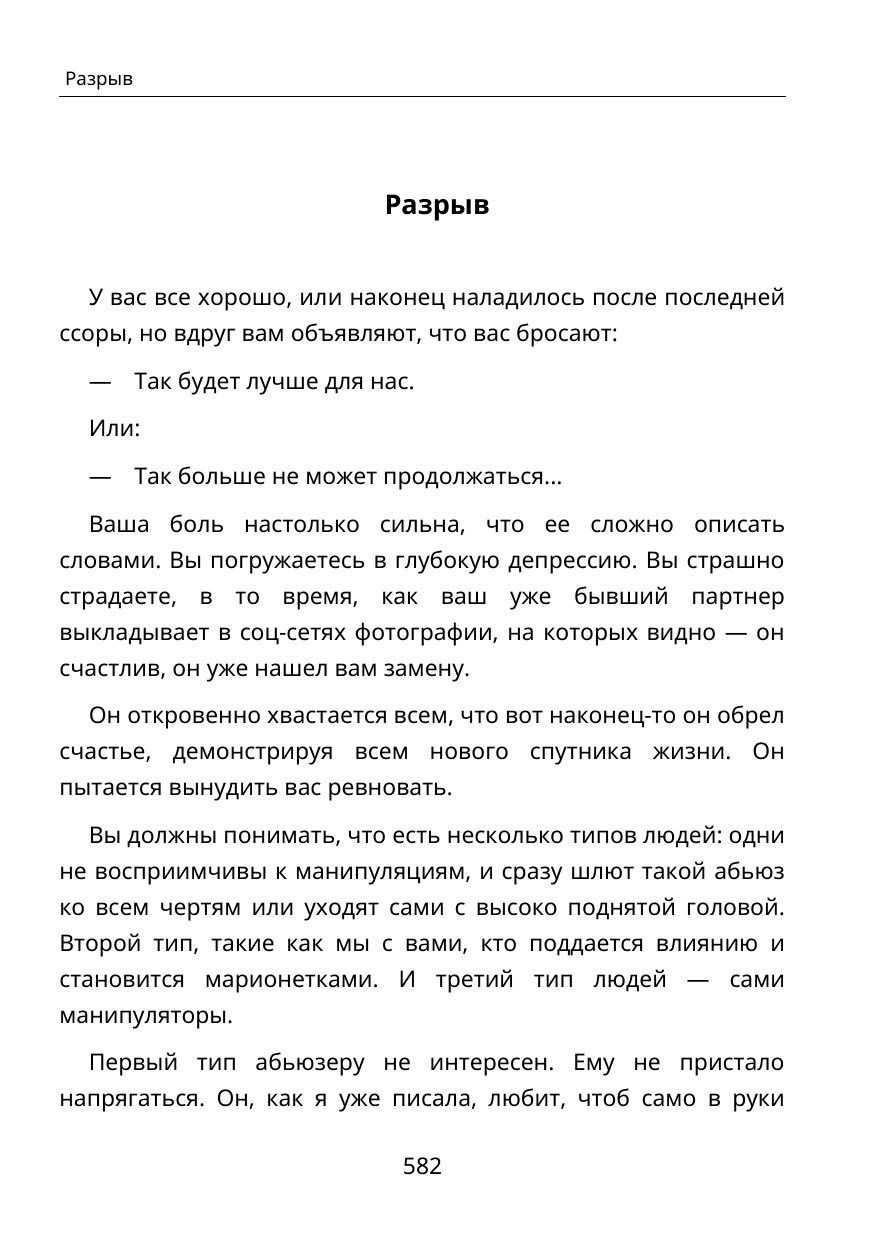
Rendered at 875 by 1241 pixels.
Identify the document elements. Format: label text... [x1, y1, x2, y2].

subtitle Разрыв [59, 185, 786, 222]
text Он откровенно хвастается всем, что вот наконец-то он обрел счастье, демонстрируя всем нового спутника жизни. Он пытается вынудить вас ревновать. [59, 699, 786, 802]
text Ваша боль настолько сильна, что ее сложно описать словами. Вы погружаетесь в глубокую депрессию. Вы страшно страдаете, в то время, как ваш уже бывший партнер выкладывает в соц-сетях фотографии, на которых видно — он счастлив, он уже нашел вам замену. [59, 508, 786, 683]
text У вас все хорошо, или наконец наладилось после последней ссоры, но вдруг вам объявляют, что вас бросают: [59, 281, 786, 348]
text Или: [59, 412, 786, 444]
list Так будет лучше для нас. [59, 365, 786, 396]
text Вы должны понимать, что есть несколько типов людей: одни не восприимчивы к манипуляциям, и сразу шлют такой абьюз ко всем чертям или уходят сами с высоко поднятой головой. Второй тип, такие как мы с вами, кто поддается влиянию и становится марионетками. И третий тип людей — сами манипуляторы. [59, 819, 786, 1030]
list Так больше не может продолжаться... [59, 460, 786, 491]
text Первый тип абьюзеру не интересен. Ему не пристало напрягаться. Он, как я уже писала, любит, чтоб само в руки [59, 1046, 786, 1113]
